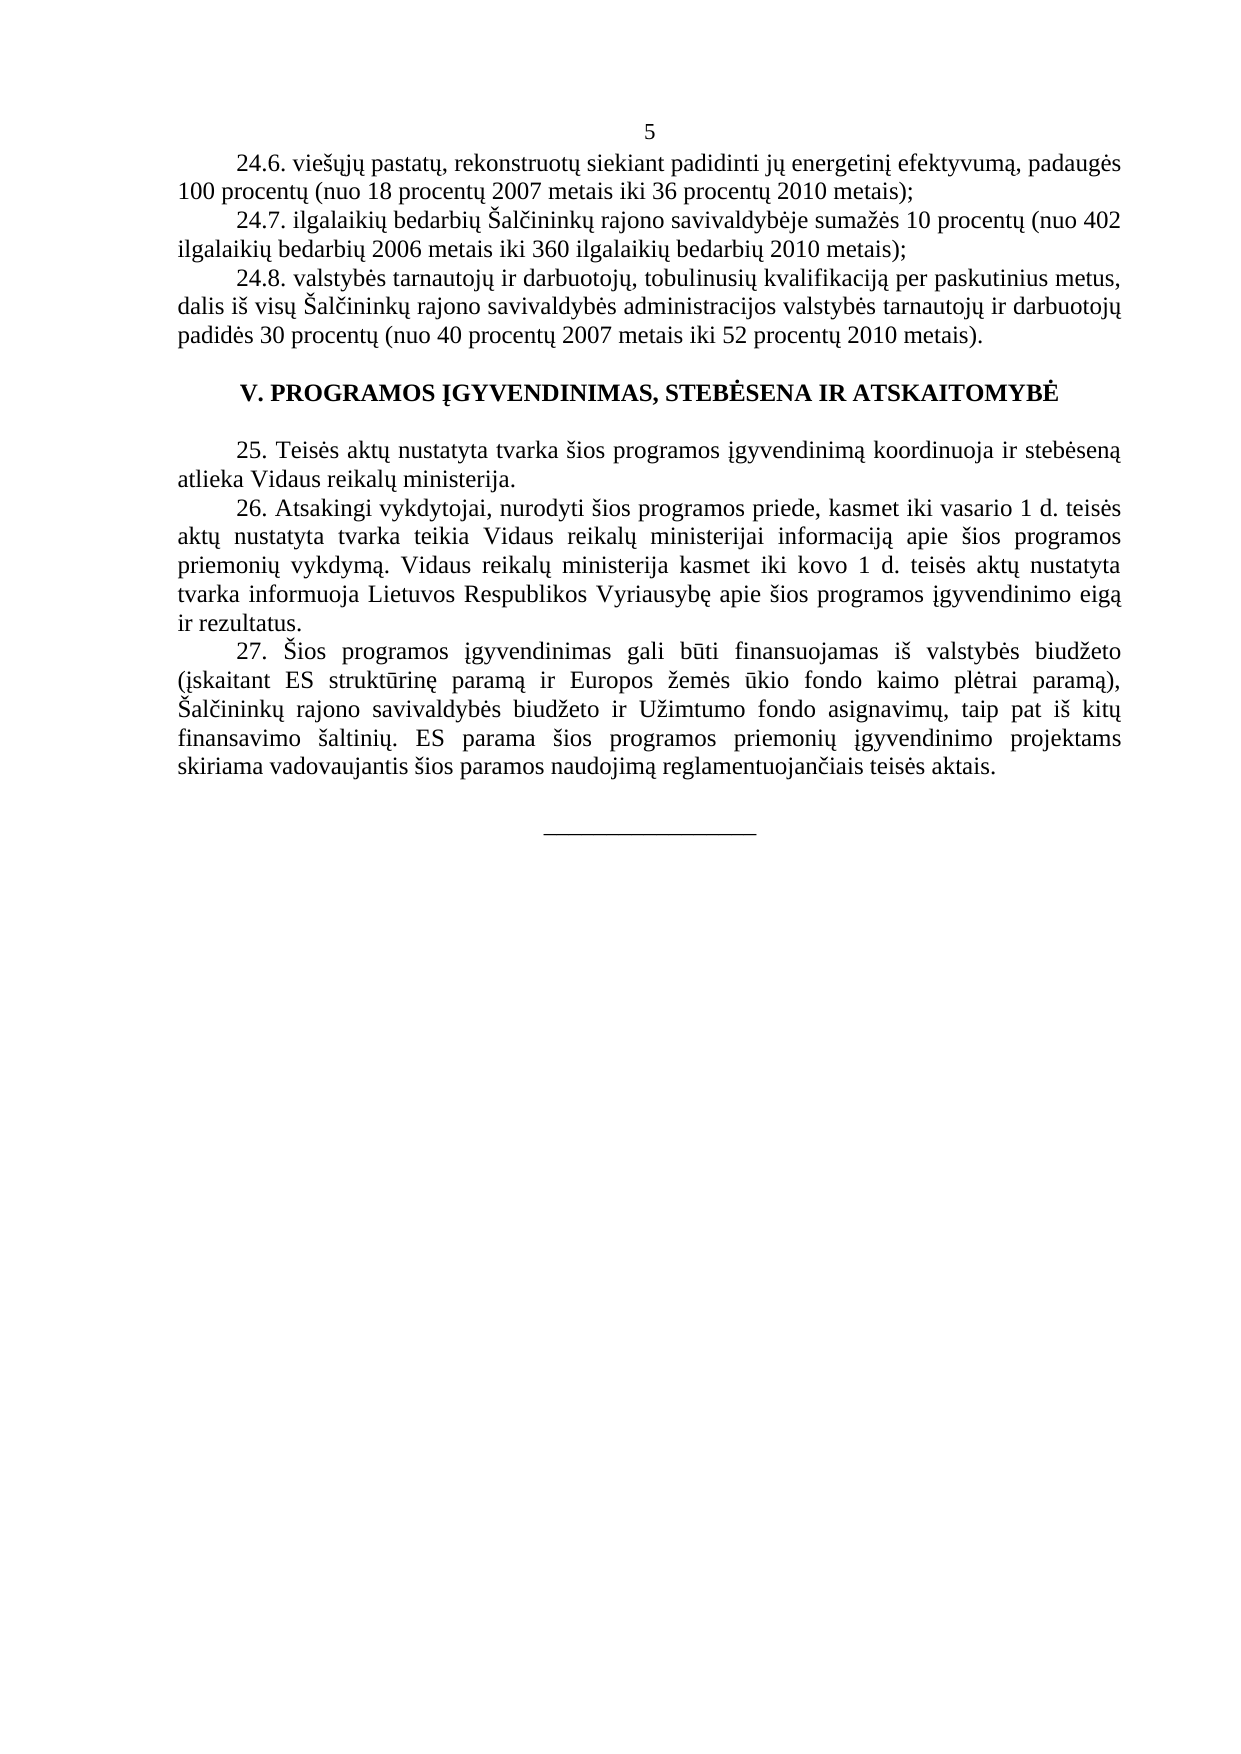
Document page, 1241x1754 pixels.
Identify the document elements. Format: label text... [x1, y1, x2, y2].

text 27. Šios programos įgyvendinimas gali būti finansuojamas iš valstybės biudžeto (įskaitant ES struktūrinę paramą ir Europos žemės ūkio fondo kaimo plėtrai paramą), Šalčininkų rajono savivaldybės biudžeto ir Užimtumo fondo asignavimų, taip pat iš kitų finansavimo šaltinių. ES parama šios programos priemonių įgyvendinimo projektams skiriama vadovaujantis šios paramos naudojimą reglamentuojančiais teisės aktais. [177, 636, 1122, 780]
text 24.6. viešųjų pastatų, rekonstruotų siekiant padidinti jų energetinį efektyvumą, padaugės 100 procentų (nuo 18 procentų 2007 metais iki 36 procentų 2010 metais); [177, 148, 1122, 205]
text _________________ [177, 809, 1122, 838]
text V. programos įgyvendinimas, stebėsena ir atskaitomybė [177, 378, 1122, 406]
text 26. Atsakingi vykdytojai, nurodyti šios programos priede, kasmet iki vasario 1 d. teisės aktų nustatyta tvarka teikia Vidaus reikalų ministerijai informaciją apie šios programos priemonių vykdymą. Vidaus reikalų ministerija kasmet iki kovo 1 d. teisės aktų nustatyta tvarka informuoja Lietuvos Respublikos Vyriausybę apie šios programos įgyvendinimo eigą ir rezultatus. [177, 493, 1122, 636]
text 24.7. ilgalaikių bedarbių Šalčininkų rajono savivaldybėje sumažės 10 procentų (nuo 402 ilgalaikių bedarbių 2006 metais iki 360 ilgalaikių bedarbių 2010 metais); [177, 205, 1122, 263]
text 25. Teisės aktų nustatyta tvarka šios programos įgyvendinimą koordinuoja ir stebėseną atlieka Vidaus reikalų ministerija. [177, 435, 1122, 493]
text 24.8. valstybės tarnautojų ir darbuotojų, tobulinusių kvalifikaciją per paskutinius metus, dalis iš visų Šalčininkų rajono savivaldybės administracijos valstybės tarnautojų ir darbuotojų padidės 30 procentų (nuo 40 procentų 2007 metais iki 52 procentų 2010 metais). [177, 263, 1122, 349]
